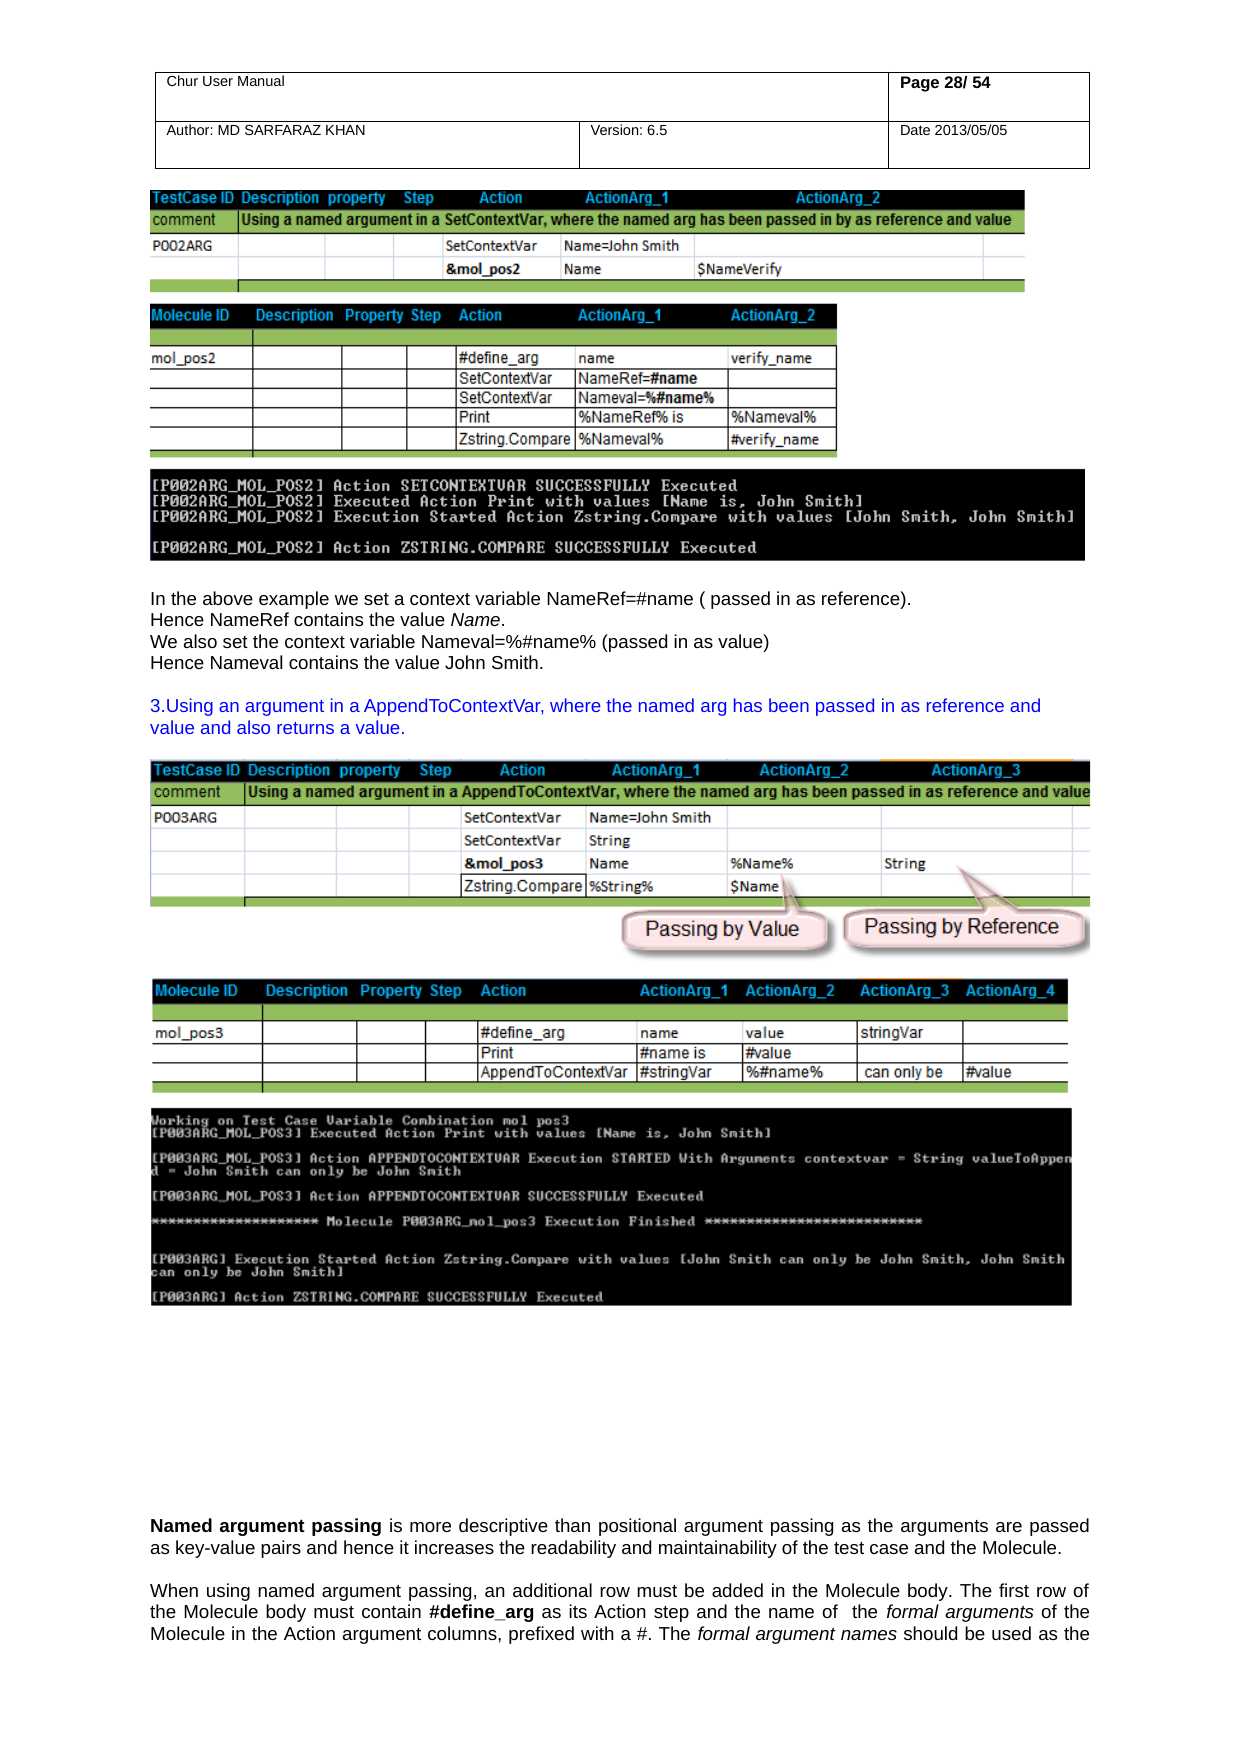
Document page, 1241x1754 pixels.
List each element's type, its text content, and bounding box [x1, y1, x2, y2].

picture [150, 190, 1085, 566]
picture [150, 759, 1091, 1321]
text 3.Using an argument in a AppendToContextVar, where the named arg has been passed in as reference and value and also returns a value. [150, 695, 1090, 738]
text Hence NameRef contains the value Name. [150, 609, 1090, 630]
text Hence Nameval contains the value John Smith. [150, 652, 1090, 673]
text Named argument passing is more descriptive than positional argument passing as the arguments are passed as key-value pairs and hence it increases the readability and maintainability of the test case and the Molecule. [150, 1515, 1090, 1558]
text In the above example we set a context variable NameRef=#name ( passed in as reference). [150, 587, 1090, 609]
text When using named argument passing, an additional row must be added in the Molecule body. The first row of the Molecule body must contain #define_arg as its Action step and the name of the formal arguments of the Molecule in the Action argument columns, prefixed with a #. The formal argument names should be used as the [150, 1579, 1090, 1644]
text We also set the context variable Nameval=%#name% (passed in as value) [150, 630, 1090, 652]
